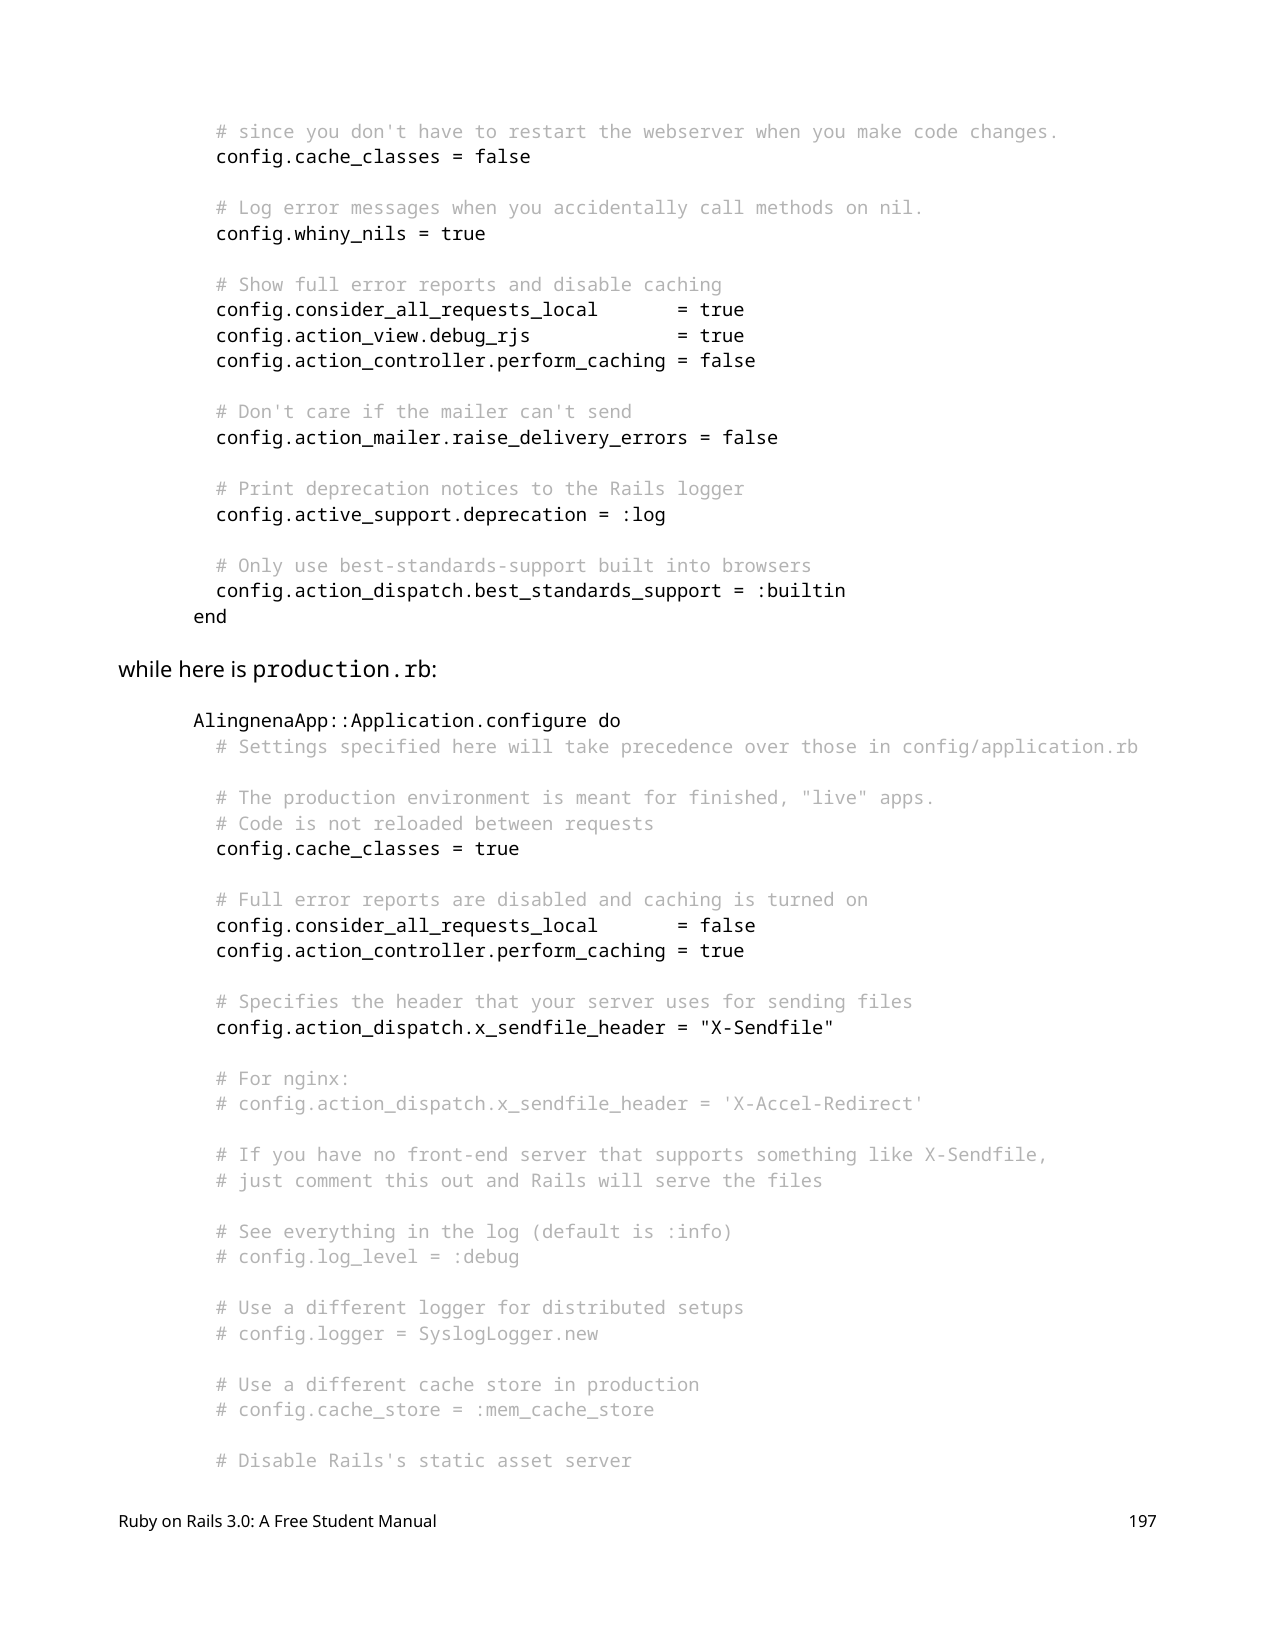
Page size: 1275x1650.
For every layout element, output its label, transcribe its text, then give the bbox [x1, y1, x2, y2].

text AlingnenaApp::Application.configure do # Settings specified here will take precedence over those in config/application.rb # The production environment is meant for finished, "live" apps. # Code is not reloaded between requests config.cache_classes = true # Full error reports are disabled and caching is turned on config.consider_all_requests_local = false config.action_controller.perform_caching = true # Specifies the header that your server uses for sending files config.action_dispatch.x_sendfile_header = "X-Sendfile" # For nginx: # config.action_dispatch.x_sendfile_header = 'X-Accel-Redirect' # If you have no front-end server that supports something like X-Sendfile, # just comment this out and Rails will serve the files # See everything in the log (default is :info) # config.log_level = :debug # Use a different logger for distributed setups # config.logger = SyslogLogger.new # Use a different cache store in production # config.cache_store = :mem_cache_store # Disable Rails's static asset server [193, 708, 1157, 1473]
text # since you don't have to restart the webserver when you make code changes. config.cache_classes = false # Log error messages when you accidentally call methods on nil. config.whiny_nils = true # Show full error reports and disable caching config.consider_all_requests_local = true config.action_view.debug_rjs = true config.action_controller.perform_caching = false # Don't care if the mailer can't send config.action_mailer.raise_delivery_errors = false # Print deprecation notices to the Rails logger config.active_support.deprecation = :log # Only use best-standards-support built into browsers config.action_dispatch.best_standards_support = :builtin end [193, 118, 1157, 628]
text while here is production.rb: [118, 652, 1157, 684]
